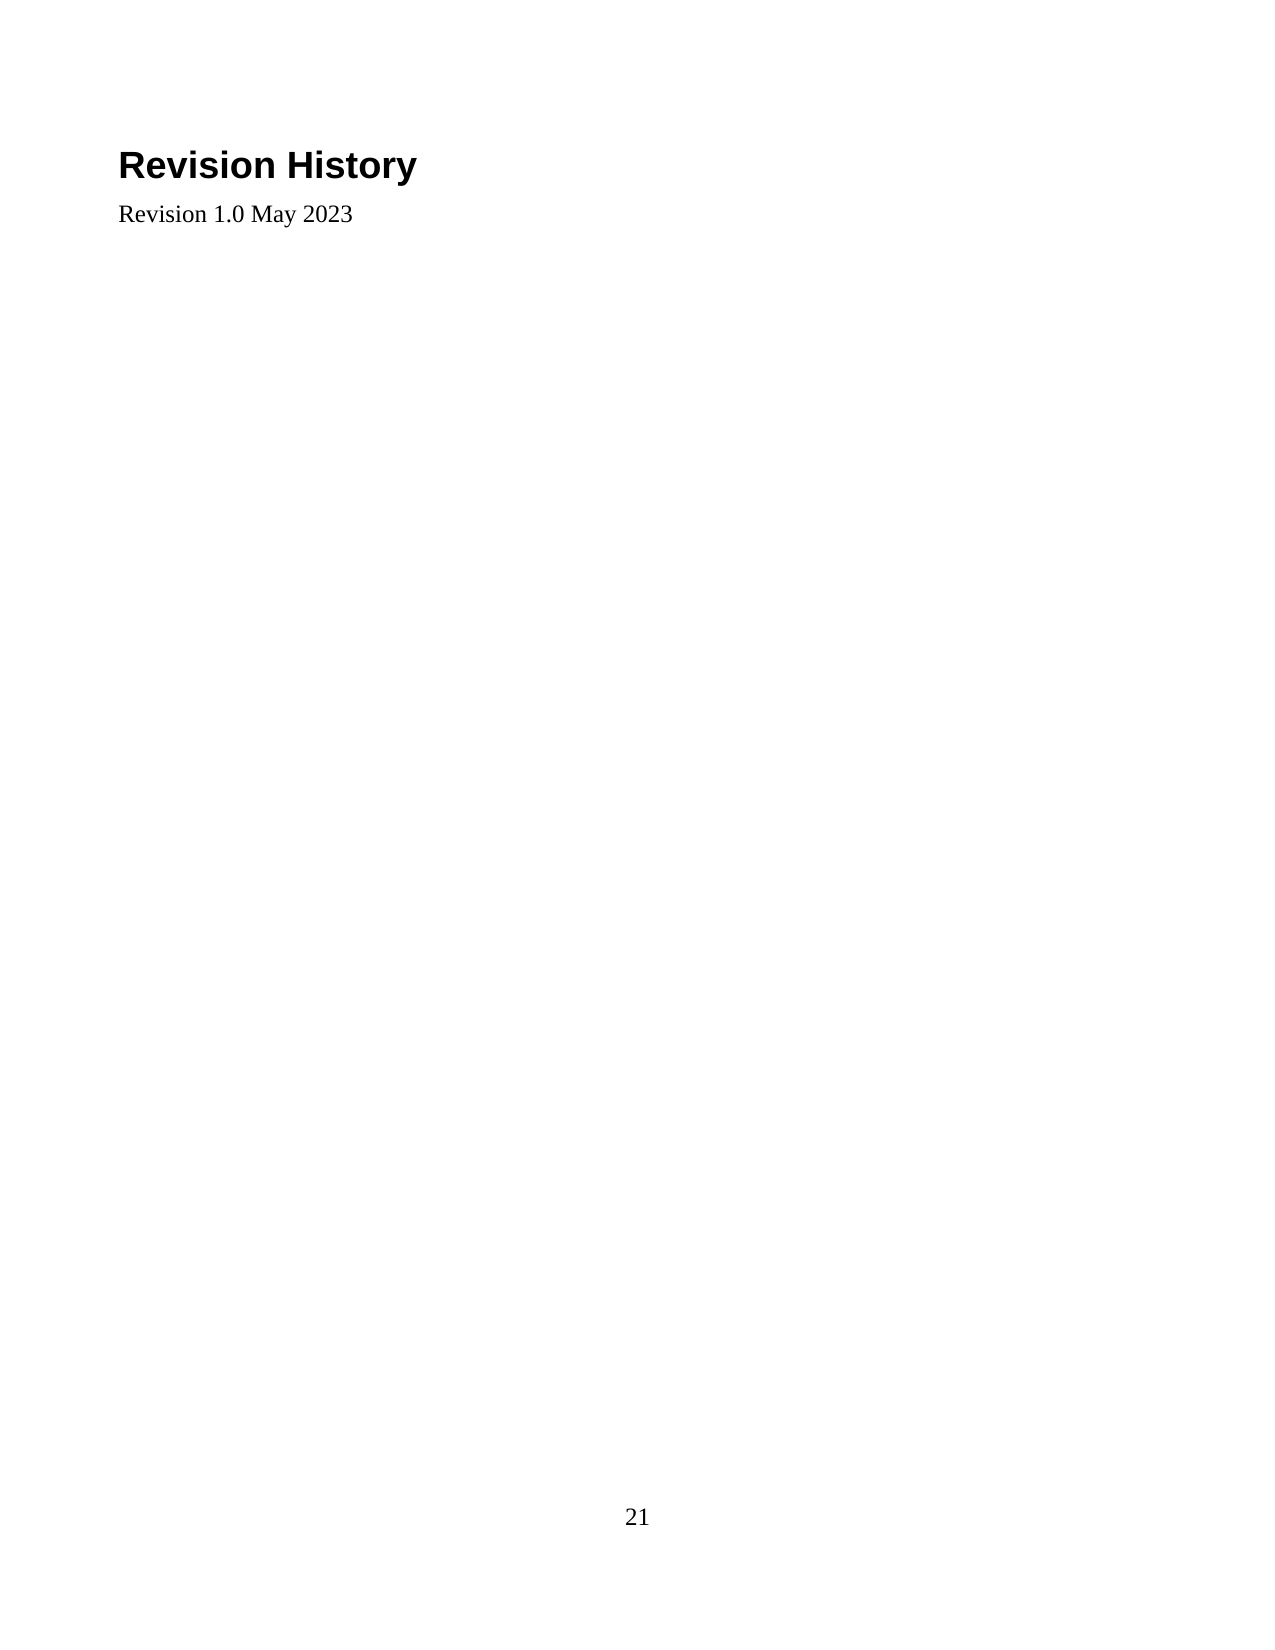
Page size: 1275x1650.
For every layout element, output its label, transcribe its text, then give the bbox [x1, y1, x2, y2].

subtitle Revision History [118, 143, 1157, 187]
text Revision 1.0 May 2023 [118, 199, 1157, 228]
